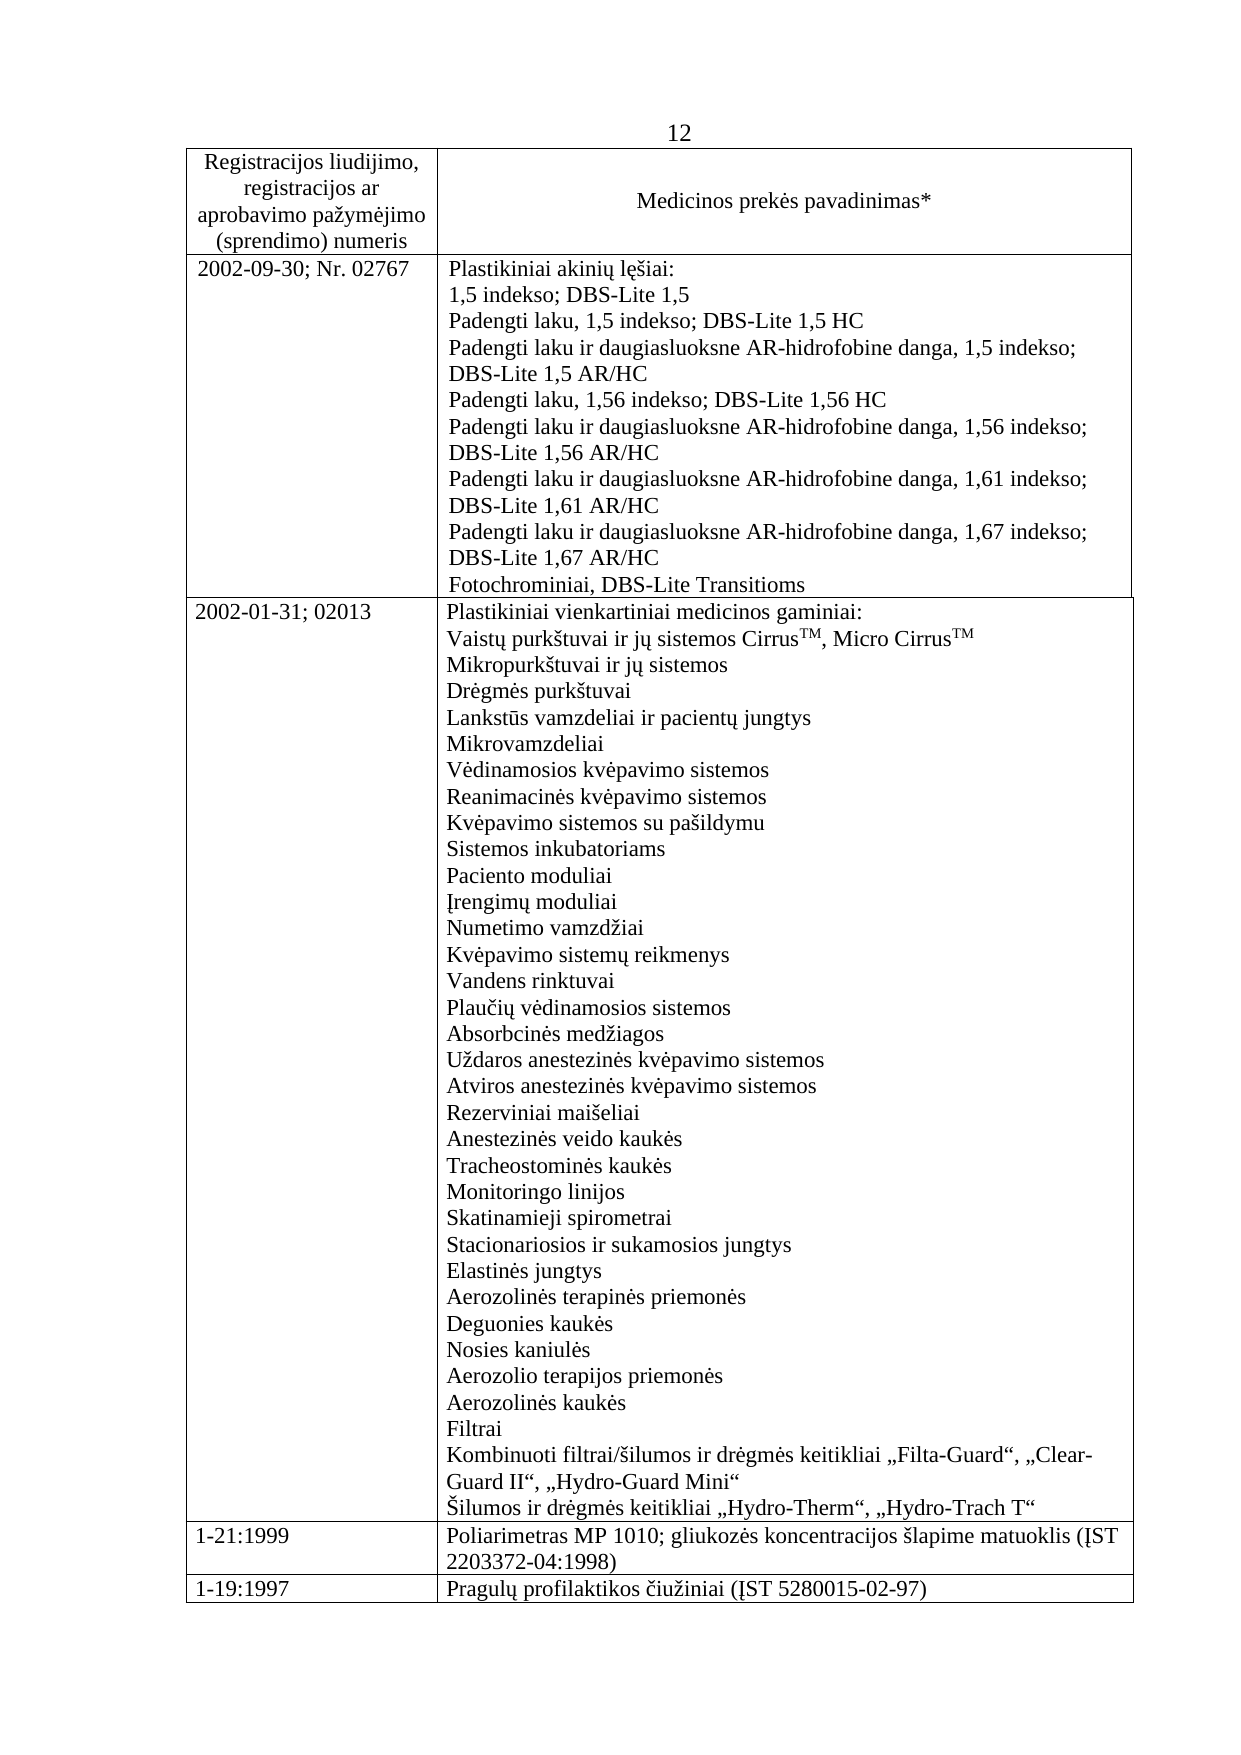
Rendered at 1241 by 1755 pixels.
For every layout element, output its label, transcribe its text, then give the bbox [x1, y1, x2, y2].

table_cell 1-19:1997 [187, 1575, 437, 1602]
table_cell Pragulų profilaktikos čiužiniai (ĮST 5280015-02-97) [438, 1575, 1133, 1602]
table_cell Poliarimetras MP 1010; gliukozės koncentracijos šlapime matuoklis (ĮST 2203372-04:1998) [438, 1522, 1133, 1574]
table_cell Plastikiniai vienkartiniai medicinos gaminiai: Vaistų purkštuvai ir jų sistemos CirrusTM, Micro CirrusTM Mikropurkštuvai ir jų sistemos Drėgmės purkštuvai Lankstūs vamzdeliai ir pacientų jungtys Mikrovamzdeliai Vėdinamosios kvėpavimo sistemos Reanimacinės kvėpavimo sistemos Kvėpavimo sistemos su pašildymu Sistemos inkubatoriams Paciento moduliai Įrengimų moduliai Numetimo vamzdžiai Kvėpavimo sistemų reikmenys Vandens rinktuvai Plaučių vėdinamosios sistemos Absorbcinės medžiagos Uždaros anestezinės kvėpavimo sistemos Atviros anestezinės kvėpavimo sistemos Rezerviniai maišeliai Anestezinės veido kaukės Tracheostominės kaukės Monitoringo linijos Skatinamieji spirometrai Stacionariosios ir sukamosios jungtys Elastinės jungtys Aerozolinės terapinės priemonės Deguonies kaukės Nosies kaniulės Aerozolio terapijos priemonės Aerozolinės kaukės Filtrai Kombinuoti filtrai/šilumos ir drėgmės keitikliai „Filta-Guard“, „Clear-Guard II“, „Hydro-Guard Mini“ Šilumos ir drėgmės keitikliai „Hydro-Therm“, „Hydro-Trach T“ [438, 598, 1133, 1521]
table_header Registracijos liudijimo, registracijos ar aprobavimo pažymėjimo (sprendimo) numeris [187, 149, 437, 253]
table_header Medicinos prekės pavadinimas* [438, 149, 1131, 253]
table_cell [177, 1521, 186, 1574]
table_cell [177, 597, 186, 1521]
table_cell Plastikiniai akinių lęšiai: 1,5 indekso; DBS-Lite 1,5 Padengti laku, 1,5 indekso; DBS-Lite 1,5 HC Padengti laku ir daugiasluoksne AR-hidrofobine danga, 1,5 indekso; DBS-Lite 1,5 AR/HC Padengti laku, 1,56 indekso; DBS-Lite 1,56 HC Padengti laku ir daugiasluoksne AR-hidrofobine danga, 1,56 indekso; DBS-Lite 1,56 AR/HC Padengti laku ir daugiasluoksne AR-hidrofobine danga, 1,61 indekso; DBS-Lite 1,61 AR/HC Padengti laku ir daugiasluoksne AR-hidrofobine danga, 1,67 indekso; DBS-Lite 1,67 AR/HC Fotochrominiai, DBS-Lite Transitioms [438, 255, 1131, 597]
table_cell [177, 254, 186, 597]
table_cell 2002-01-31; 02013 [187, 598, 437, 1521]
table_cell [177, 1574, 186, 1602]
table_cell 1-21:1999 [187, 1522, 437, 1574]
table_header [177, 148, 186, 253]
table_cell 2002-09-30; Nr. 02767 [187, 255, 437, 597]
